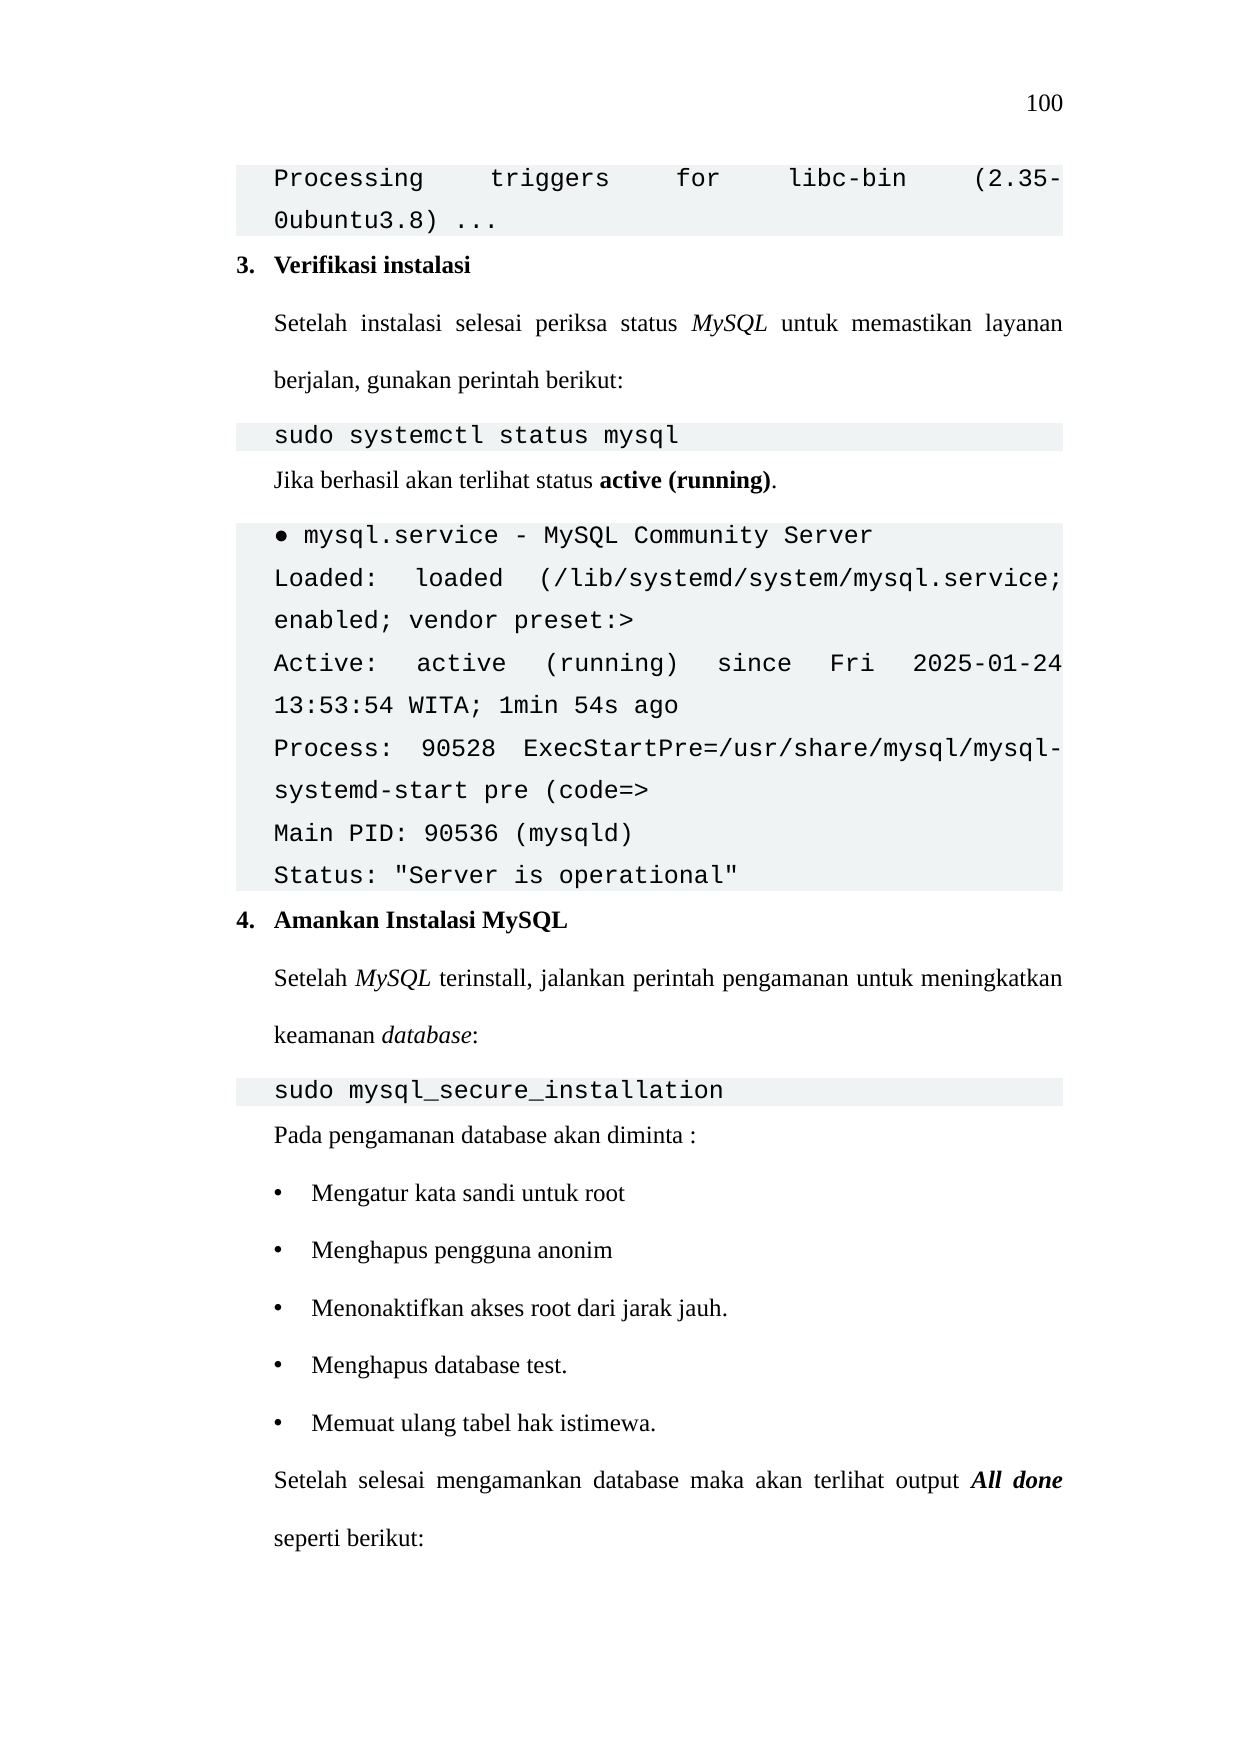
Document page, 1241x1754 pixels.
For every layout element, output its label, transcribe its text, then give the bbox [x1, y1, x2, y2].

list Processing triggers for libc-bin (2.35-0ubuntu3.8) ... [236, 165, 1063, 236]
list Active: active (running) since Fri 2025-01-24 13:53:54 WITA; 1min 54s ago [236, 650, 1063, 721]
list Verifikasi instalasi [236, 250, 1063, 279]
list sudo mysql_secure_installation [236, 1078, 1063, 1106]
list Amankan Instalasi MySQL [236, 905, 1063, 934]
list Main PID: 90536 (mysqld) [236, 820, 1063, 849]
list Menghapus pengguna anonim [274, 1235, 1063, 1264]
list Jika berhasil akan terlihat status active (running). [236, 465, 1063, 494]
list sudo systemctl status mysql [236, 423, 1063, 451]
list Setelah MySQL terinstall, jalankan perintah pengamanan untuk meningkatkan keamanan database: [236, 963, 1063, 1049]
list Menghapus database test. [274, 1350, 1063, 1379]
list Setelah instalasi selesai periksa status MySQL untuk memastikan layanan berjalan, gunakan perintah berikut: [236, 308, 1063, 394]
list Loaded: loaded (/lib/systemd/system/mysql.service; enabled; vendor preset:> [236, 565, 1063, 636]
list ● mysql.service - MySQL Community Server [236, 523, 1063, 551]
list Pada pengamanan database akan diminta : [236, 1120, 1063, 1149]
list Status: "Server is operational" [236, 863, 1063, 891]
list Menonaktifkan akses root dari jarak jauh. [274, 1293, 1063, 1322]
list Mengatur kata sandi untuk root [274, 1178, 1063, 1207]
list Process: 90528 ExecStartPre=/usr/share/mysql/mysql-systemd-start pre (code=> [236, 735, 1063, 806]
list Memuat ulang tabel hak istimewa. [274, 1408, 1063, 1437]
list Setelah selesai mengamankan database maka akan terlihat output All done seperti berikut: [236, 1465, 1063, 1552]
